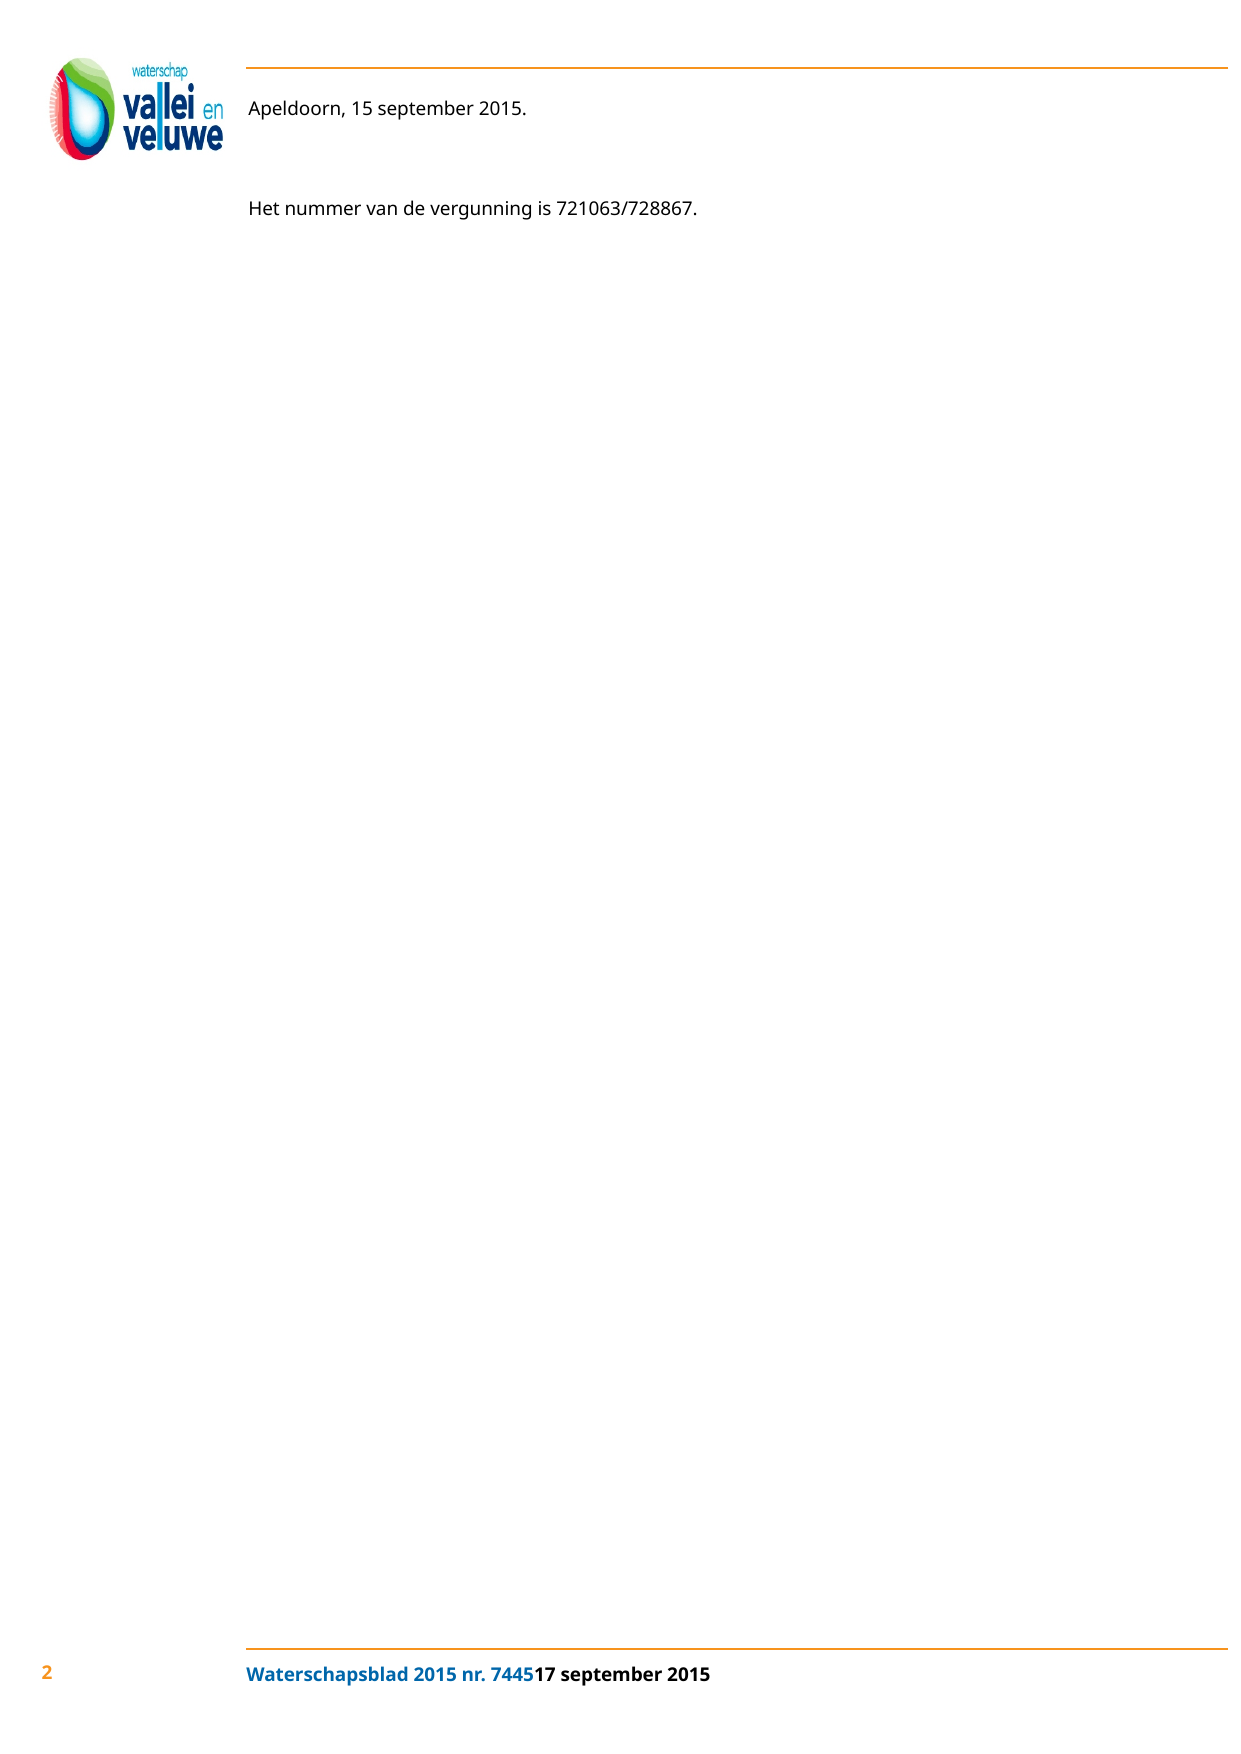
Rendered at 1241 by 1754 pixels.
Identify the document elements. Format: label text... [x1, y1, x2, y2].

text Apeldoorn, 15 september 2015. [248, 95, 1152, 121]
text Het nummer van de vergunning is 721063/728867. [248, 196, 1152, 221]
picture [41, 47, 231, 172]
